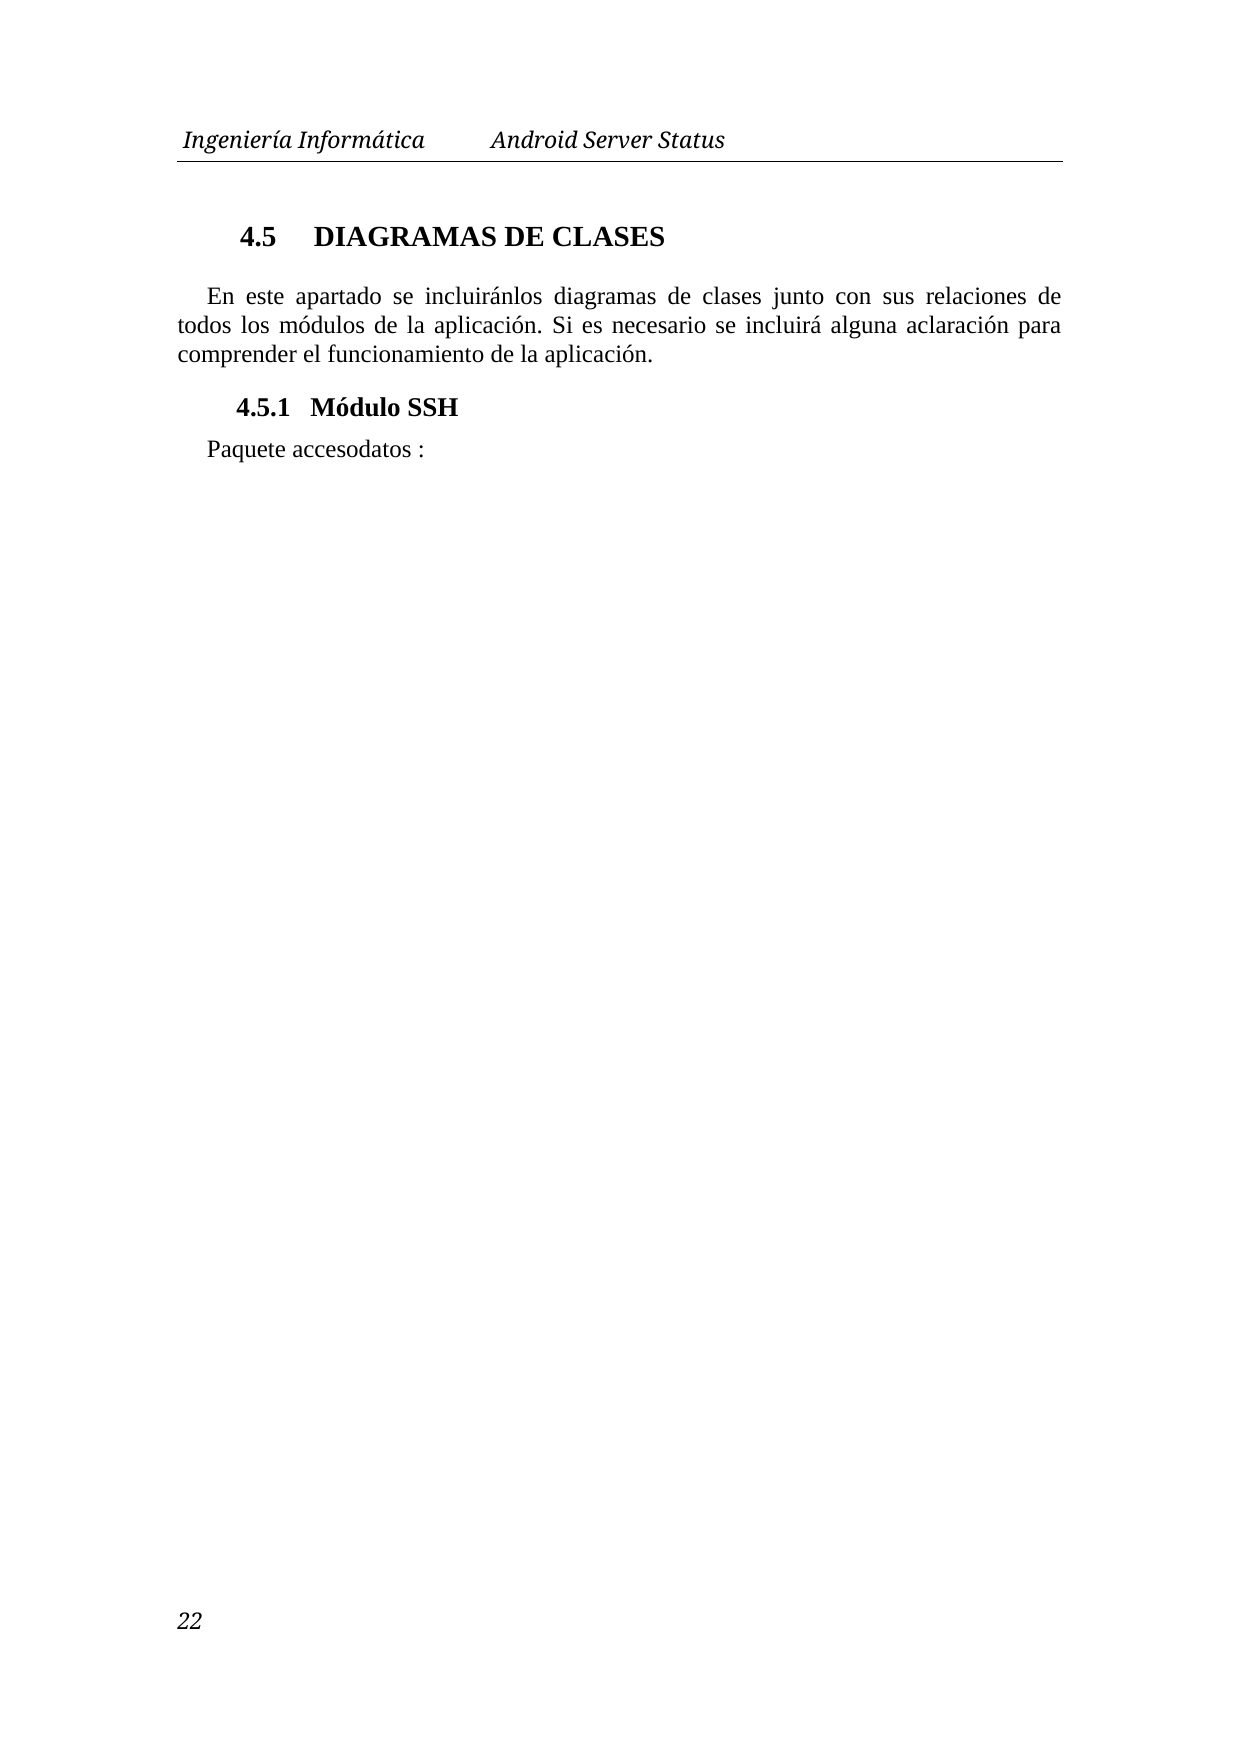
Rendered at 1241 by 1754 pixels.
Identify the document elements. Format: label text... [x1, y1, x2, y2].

text En este apartado se incluiránlos diagramas de clases junto con sus relaciones de todos los módulos de la aplicación. Si es necesario se incluirá alguna aclaración para comprender el funcionamiento de la aplicación. [177, 281, 1063, 368]
subtitle Módulo SSH [236, 391, 1004, 422]
subtitle Diagramas de clases [240, 219, 1063, 253]
text Paquete accesodatos : [177, 434, 1063, 463]
